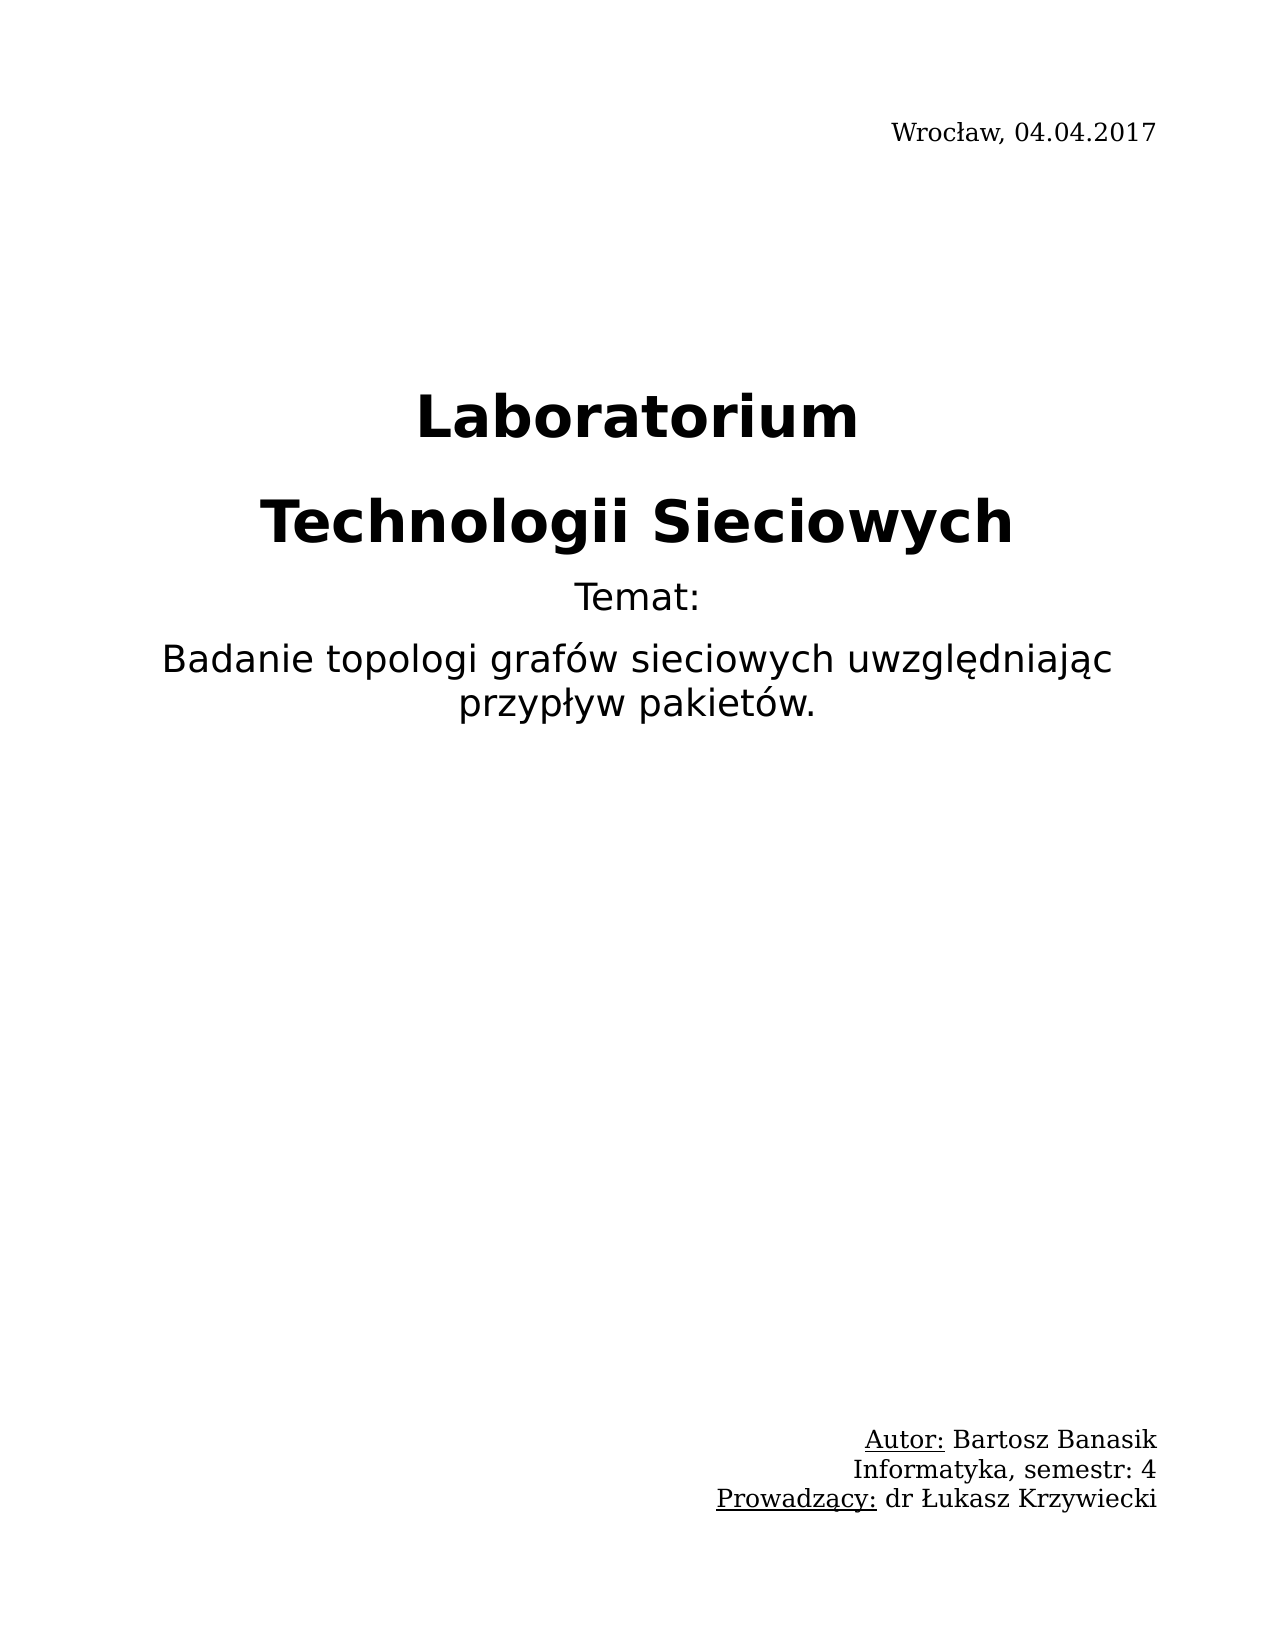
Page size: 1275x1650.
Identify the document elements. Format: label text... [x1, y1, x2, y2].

subtitle Badanie topologi grafów sieciowych uwzględniając przypływ pakietów. [118, 638, 1157, 725]
text Autor: Bartosz Banasik [118, 1426, 1157, 1455]
title Technologii Sieciowych [118, 488, 1157, 556]
text Prowadzący: dr Łukasz Krzywiecki [118, 1484, 1157, 1513]
title Laboratorium [118, 383, 1157, 451]
text Informatyka, semestr: 4 [118, 1455, 1157, 1484]
text Wrocław, 04.04.2017 [118, 118, 1157, 147]
subtitle Temat: [118, 575, 1157, 619]
